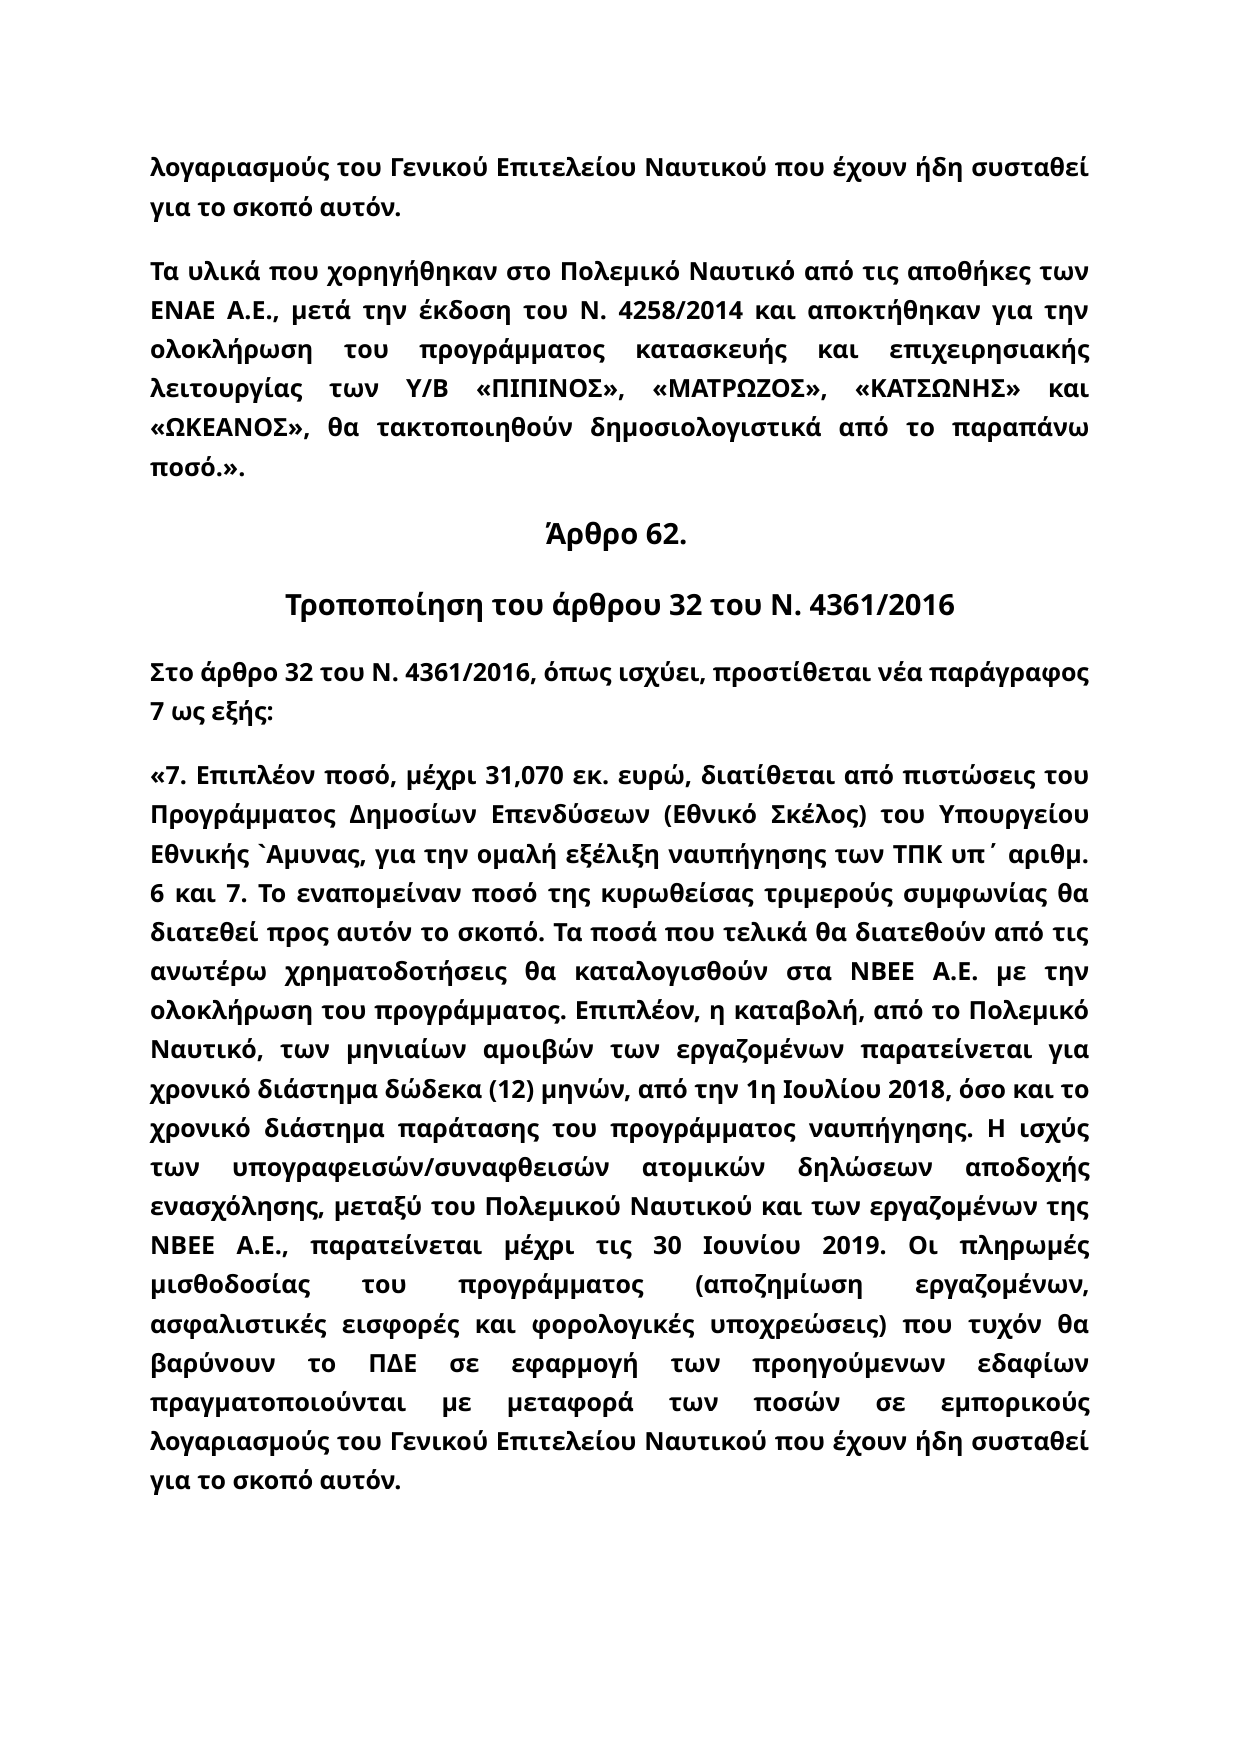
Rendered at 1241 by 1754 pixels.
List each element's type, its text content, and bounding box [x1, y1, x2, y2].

text Τα υλικά που χορηγήθηκαν στο Πολεμικό Ναυτικό από τις αποθήκες των ΕΝΑΕ Α.Ε., μετά την έκδοση του Ν. 4258/2014 και αποκτήθηκαν για την ολοκλήρωση του προγράμματος κατασκευής και επιχειρησιακής λειτουργίας των Υ/Β «ΠΙΠΙΝΟΣ», «ΜΑΤΡΩΖΟΣ», «ΚΑΤΣΩΝΗΣ» και «ΩΚΕΑΝΟΣ», θα τακτοποιηθούν δημοσιολογιστικά από το παραπάνω ποσό.». [150, 253, 1090, 483]
subtitle Τροποποίηση του άρθρου 32 του Ν. 4361/2016 [150, 584, 1090, 624]
subtitle Άρθρο 62. [150, 513, 1090, 553]
text λογαριασμούς του Γενικού Επιτελείου Ναυτικού που έχουν ήδη συσταθεί για το σκοπό αυτόν. [150, 150, 1090, 223]
text Στο άρθρο 32 του Ν. 4361/2016, όπως ισχύει, προστίθεται νέα παράγραφος 7 ως εξής: [150, 654, 1090, 728]
text «7. Επιπλέον ποσό, μέχρι 31,070 εκ. ευρώ, διατίθεται από πιστώσεις του Προγράμματος Δημοσίων Επενδύσεων (Εθνικό Σκέλος) του Υπουργείου Εθνικής `Αμυνας, για την ομαλή εξέλιξη ναυπήγησης των ΤΠΚ υπ΄ αριθμ. 6 και 7. Το εναπομείναν ποσό της κυρωθείσας τριμερούς συμφωνίας θα διατεθεί προς αυτόν το σκοπό. Τα ποσά που τελικά θα διατεθούν από τις ανωτέρω χρηματοδοτήσεις θα καταλογισθούν στα ΝΒΕΕ Α.Ε. με την ολοκλήρωση του προγράμματος. Επιπλέον, η καταβολή, από το Πολεμικό Ναυτικό, των μηνιαίων αμοιβών των εργαζομένων παρατείνεται για χρονικό διάστημα δώδεκα (12) μηνών, από την 1η Ιουλίου 2018, όσο και το χρονικό διάστημα παράτασης του προγράμματος ναυπήγησης. Η ισχύς των υπογραφεισών/συναφθεισών ατομικών δηλώσεων αποδοχής ενασχόλησης, μεταξύ του Πολεμικού Ναυτικού και των εργαζομένων της ΝΒΕΕ Α.Ε., παρατείνεται μέχρι τις 30 Ιουνίου 2019. Οι πληρωμές μισθοδοσίας του προγράμματος (αποζημίωση εργαζομένων, ασφαλιστικές εισφορές και φορολογικές υποχρεώσεις) που τυχόν θα βαρύνουν το ΠΔΕ σε εφαρμογή των προηγούμενων εδαφίων πραγματοποιούνται με μεταφορά των ποσών σε εμπορικούς λογαριασμούς του Γενικού Επιτελείου Ναυτικού που έχουν ήδη συσταθεί για το σκοπό αυτόν. [150, 758, 1090, 1497]
